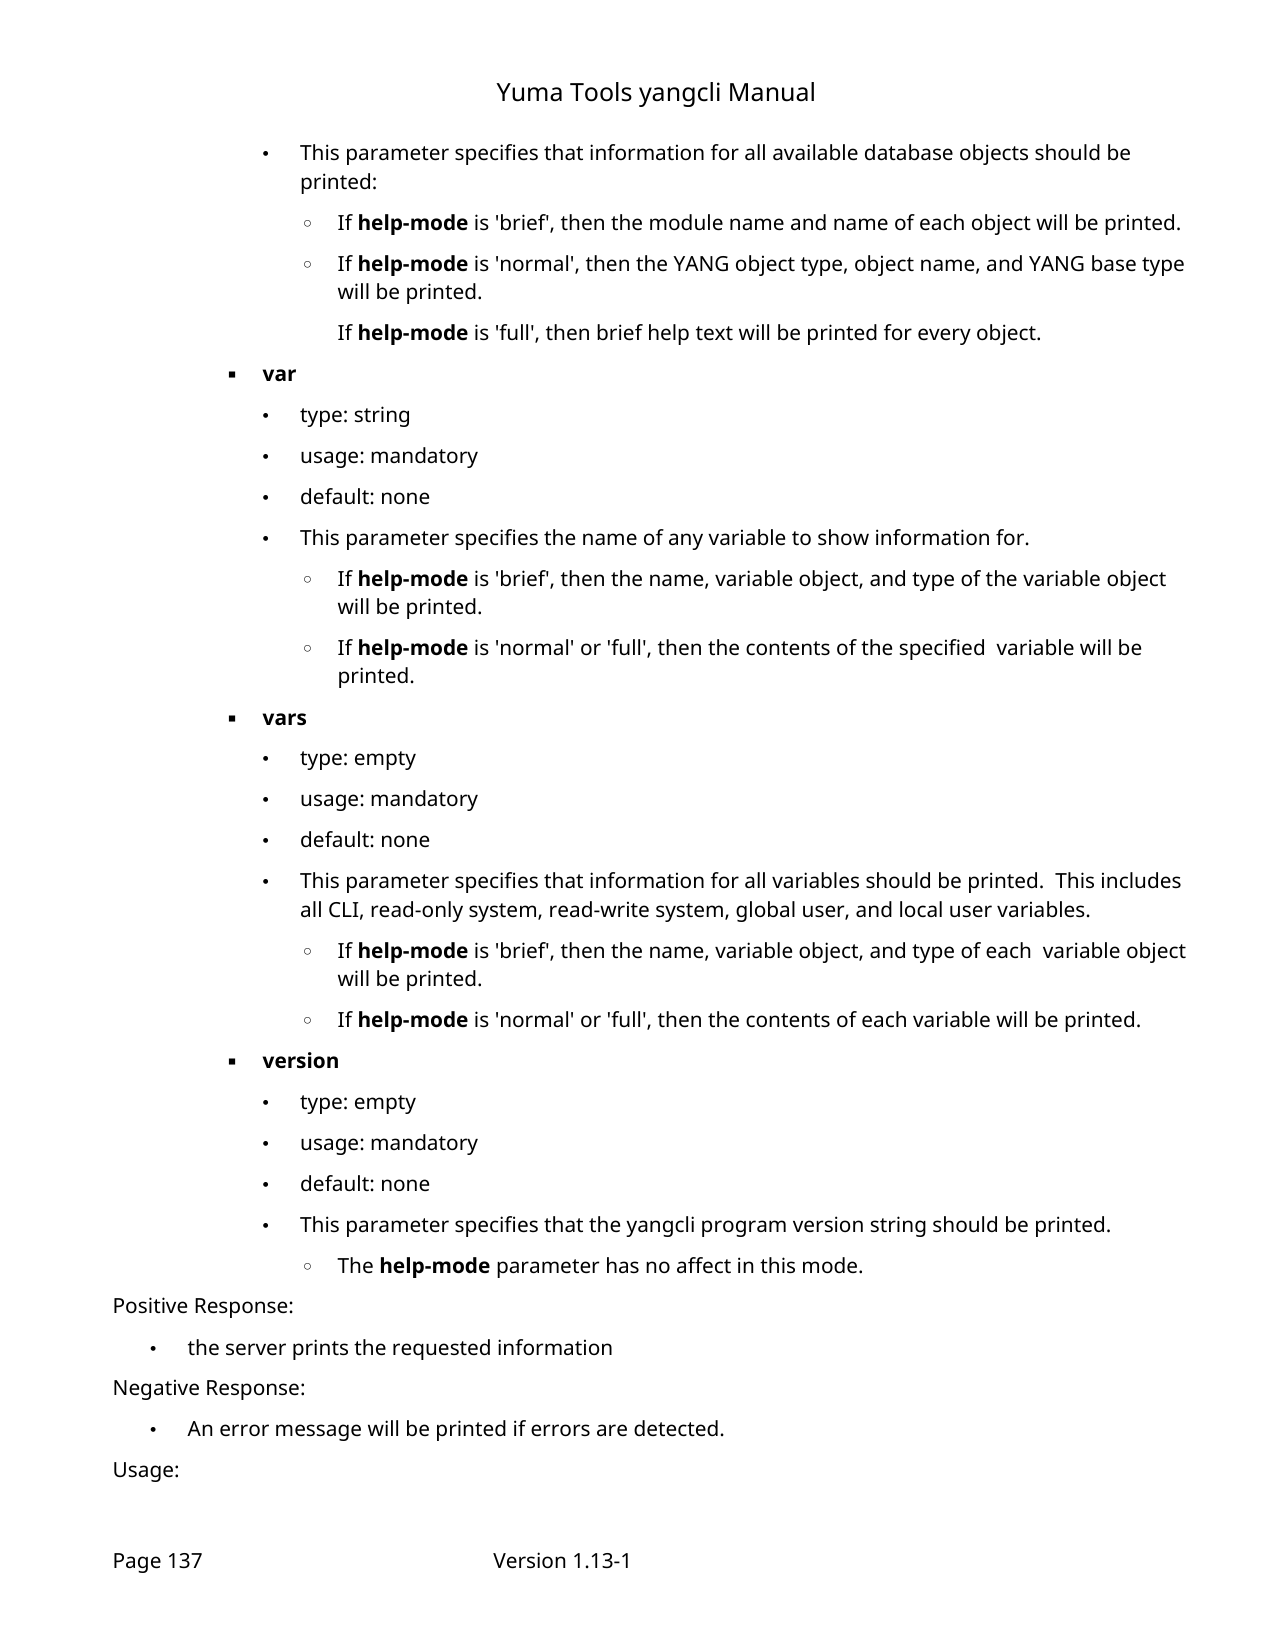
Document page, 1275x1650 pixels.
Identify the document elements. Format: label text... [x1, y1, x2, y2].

list usage: mandatory [262, 784, 1200, 813]
list This parameter specifies that information for all variables should be printed. This includes all CLI, read-only system, read-write system, global user, and local user variables. [262, 866, 1200, 923]
list type: empty [262, 1087, 1200, 1115]
list If help-mode is 'brief', then the module name and name of each object will be printed. [300, 208, 1200, 236]
list This parameter specifies that the yangcli program version string should be printed. [262, 1210, 1200, 1238]
list If help-mode is 'normal' or 'full', then the contents of the specified variable will be printed. [300, 633, 1200, 690]
list default: none [262, 825, 1200, 854]
list default: none [262, 482, 1200, 510]
list This parameter specifies that information for all available database objects should be printed: [262, 138, 1200, 195]
list vars [225, 703, 1200, 731]
list default: none [262, 1169, 1200, 1197]
list An error message will be printed if errors are detected. [150, 1414, 1200, 1443]
list var [225, 359, 1200, 388]
list usage: mandatory [262, 1128, 1200, 1156]
list If help-mode is 'brief', then the name, variable object, and type of the variable object will be printed. [300, 564, 1200, 621]
list the server prints the requested information [150, 1333, 1200, 1361]
list If help-mode is 'normal' or 'full', then the contents of each variable will be printed. [300, 1005, 1200, 1033]
list The help-mode parameter has no affect in this mode. [300, 1251, 1200, 1279]
list type: string [262, 400, 1200, 428]
text Usage: [112, 1455, 1200, 1484]
list usage: mandatory [262, 441, 1200, 469]
list This parameter specifies the name of any variable to show information for. [262, 523, 1200, 551]
list If help-mode is 'normal', then the YANG object type, object name, and YANG base type will be printed. [300, 249, 1200, 306]
list If help-mode is 'full', then brief help text will be printed for every object. [300, 318, 1200, 347]
list version [225, 1046, 1200, 1074]
text Positive Response: [112, 1292, 1200, 1320]
list If help-mode is 'brief', then the name, variable object, and type of each variable object will be printed. [300, 936, 1200, 993]
text Negative Response: [112, 1373, 1200, 1402]
list type: empty [262, 743, 1200, 772]
